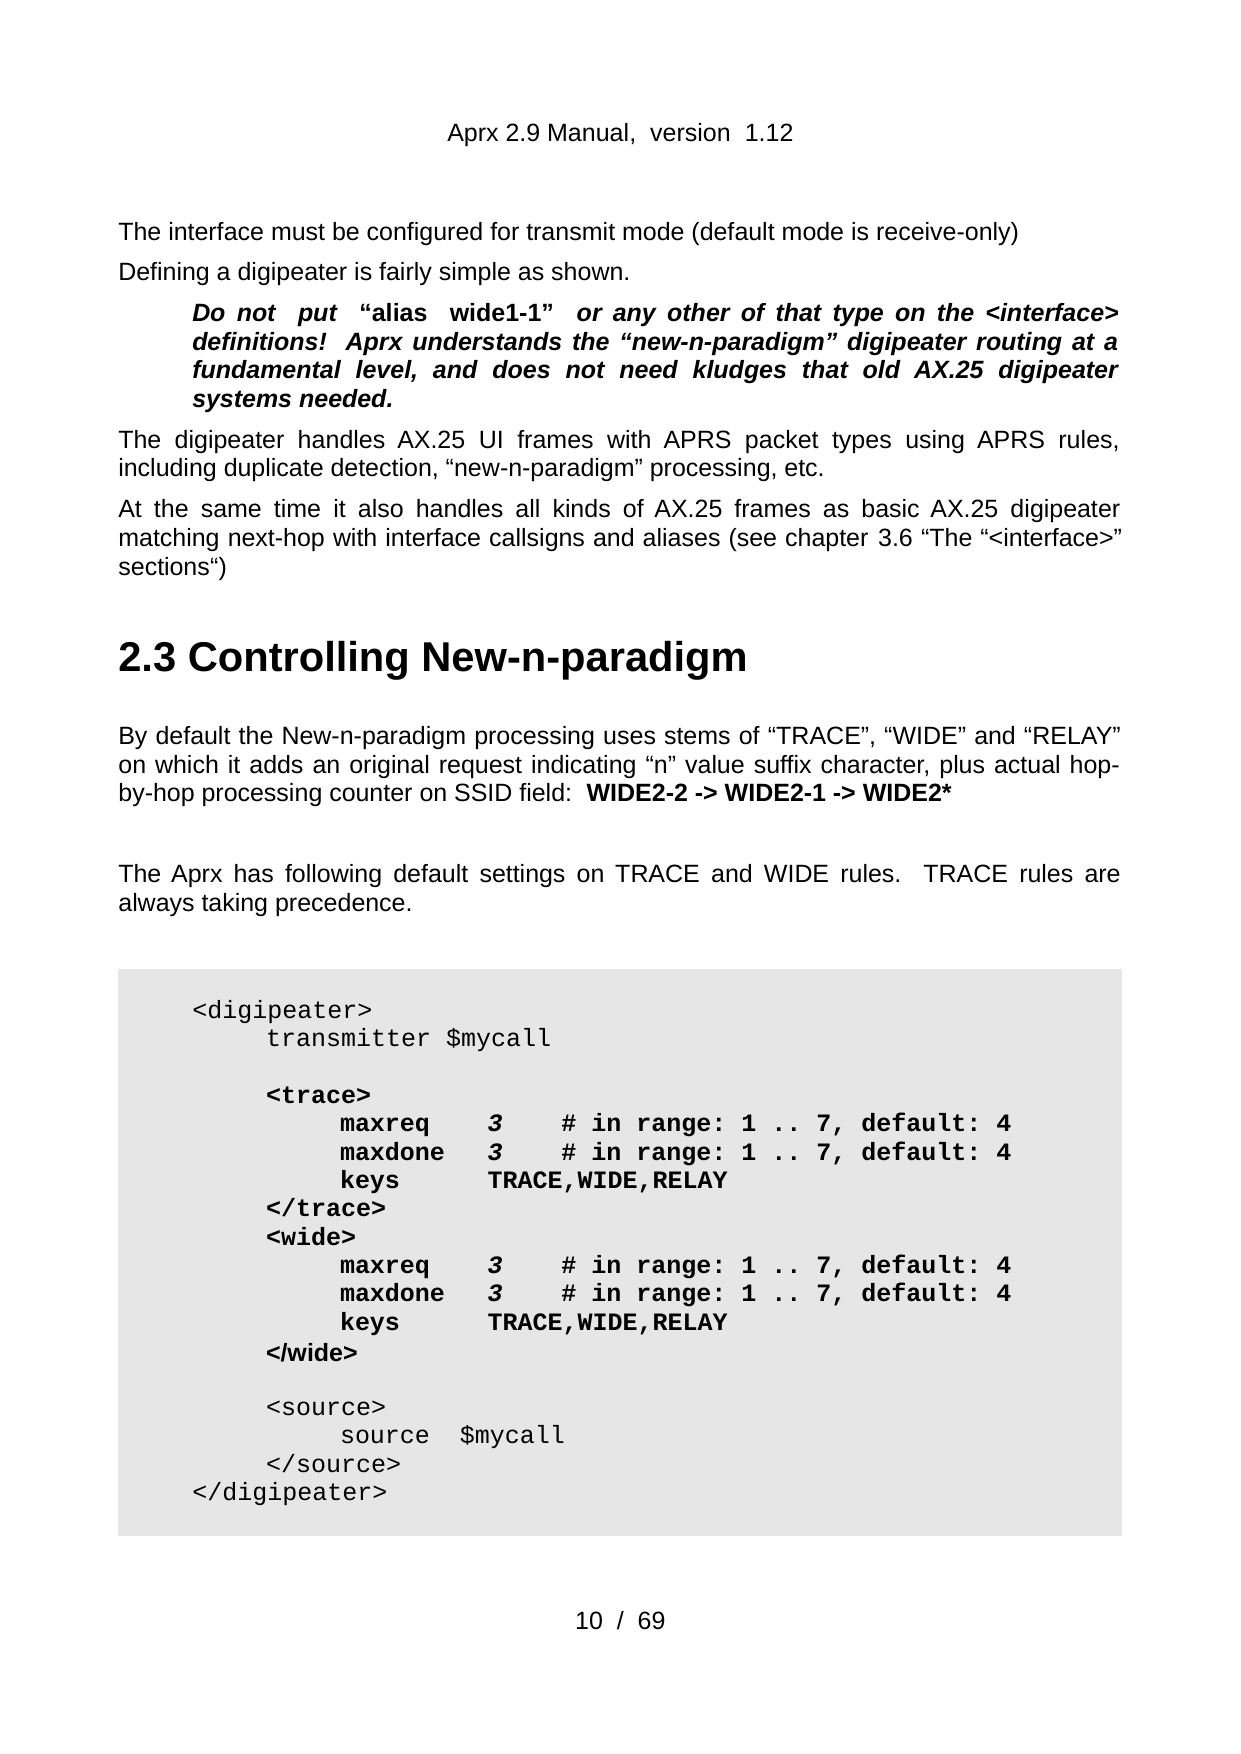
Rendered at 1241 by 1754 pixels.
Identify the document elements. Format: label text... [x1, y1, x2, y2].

text keys TRACE,WIDE,RELAY [118, 1168, 1122, 1196]
text </wide> [118, 1338, 1122, 1366]
text source $mycall [118, 1423, 1122, 1451]
text The interface must be configured for transmit mode (default mode is receive-only) [118, 217, 1122, 246]
text The digipeater handles AX.25 UI frames with APRS packet types using APRS rules, including duplicate detection, “new-n-paradigm” processing, etc. [118, 425, 1122, 482]
text By default the New-n-paradigm processing uses stems of “TRACE”, “WIDE” and “RELAY” on which it adds an original request indicating “n” value suffix character, plus actual hop-by-hop processing counter on SSID field: WIDE2-2 -> WIDE2-1 -> WIDE2* [118, 721, 1122, 807]
text Defining a digipeater is fairly simple as shown. [118, 257, 1122, 286]
text maxdone 3 # in range: 1 .. 7, default: 4 [118, 1281, 1122, 1309]
text Do not put “alias wide1-1” or any other of that type on the <interface> definitions! Aprx understands the “new-n-paradigm” digipeater routing at a fundamental level, and does not need kludges that old AX.25 digipeater systems needed. [192, 298, 1122, 413]
text transmitter $mycall [118, 1026, 1122, 1054]
text keys TRACE,WIDE,RELAY [118, 1309, 1122, 1338]
text <digipeater> [118, 998, 1122, 1026]
text maxreq 3 # in range: 1 .. 7, default: 4 [118, 1253, 1122, 1281]
text </source> [118, 1451, 1122, 1480]
text </trace> [118, 1196, 1122, 1224]
text <source> [118, 1395, 1122, 1423]
subtitle Controlling New-n-paradigm [118, 632, 1122, 680]
text <trace> [118, 1083, 1122, 1111]
text </digipeater> [118, 1480, 1122, 1508]
text maxdone 3 # in range: 1 .. 7, default: 4 [118, 1139, 1122, 1168]
text <wide> [118, 1224, 1122, 1253]
text At the same time it also handles all kinds of AX.25 frames as basic AX.25 digipeater matching next-hop with interface callsigns and aliases (see chapter 3.6 “The “<interface>” sections“) [118, 494, 1122, 580]
text maxreq 3 # in range: 1 .. 7, default: 4 [118, 1111, 1122, 1139]
text The Aprx has following default settings on TRACE and WIDE rules. TRACE rules are always taking precedence. [118, 859, 1122, 917]
